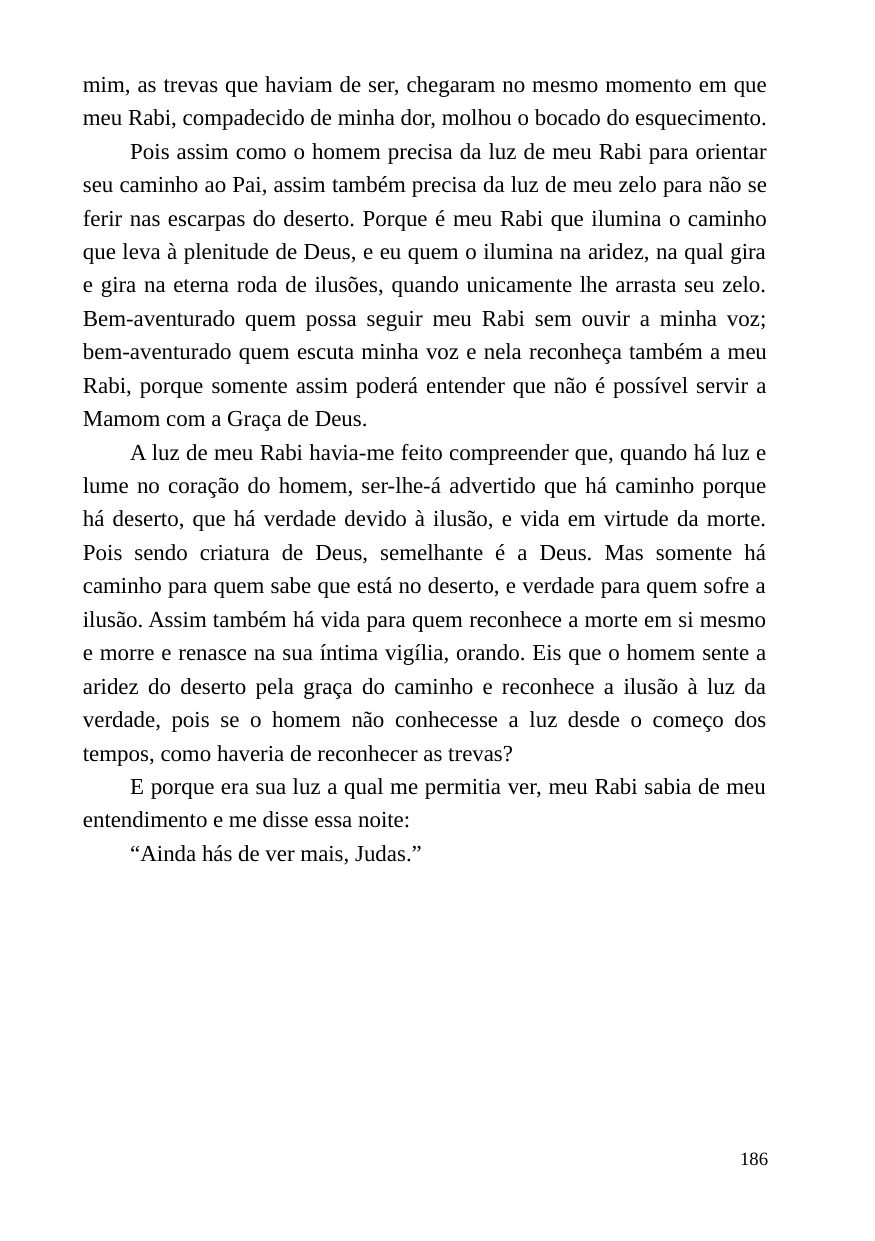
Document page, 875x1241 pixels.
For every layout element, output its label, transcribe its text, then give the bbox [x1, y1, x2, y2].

text E porque era sua luz a qual me permitia ver, meu Rabi sabia de meu entendimento e me disse essa noite: [83, 773, 768, 833]
text mim, as trevas que haviam de ser, chegaram no mesmo momento em que meu Rabi, compadecido de minha dor, molhou o bocado do esquecimento. [83, 71, 768, 131]
text Pois assim como o homem precisa da luz de meu Rabi para orientar seu caminho ao Pai, assim também precisa da luz de meu zelo para não se ferir nas escarpas do deserto. Porque é meu Rabi que ilumina o caminho que leva à plenitude de Deus, e eu quem o ilumina na aridez, na qual gira e gira na eterna roda de ilusões, quando unicamente lhe arrasta seu zelo. Bem-aventurado quem possa seguir meu Rabi sem ouvir a minha voz; bem-aventurado quem escuta minha voz e nela reconheça também a meu Rabi, porque somente assim poderá entender que não é possível servir a Mamom com a Graça de Deus. [83, 138, 768, 432]
text “Ainda hás de ver mais, Judas.” [83, 840, 768, 866]
text A luz de meu Rabi havia-me feito compreender que, quando há luz e lume no coração do homem, ser-lhe-á advertido que há caminho porque há deserto, que há verdade devido à ilusão, e vida em virtude da morte. Pois sendo criatura de Deus, semelhante é a Deus. Mas somente há caminho para quem sabe que está no deserto, e verdade para quem sofre a ilusão. Assim também há vida para quem reconhece a morte em si mesmo e morre e renasce na sua íntima vigília, orando. Eis que o homem sente a aridez do deserto pela graça do caminho e reconhece a ilusão à luz da verdade, pois se o homem não conhecesse a luz desde o começo dos tempos, como haveria de reconhecer as trevas? [83, 439, 768, 766]
